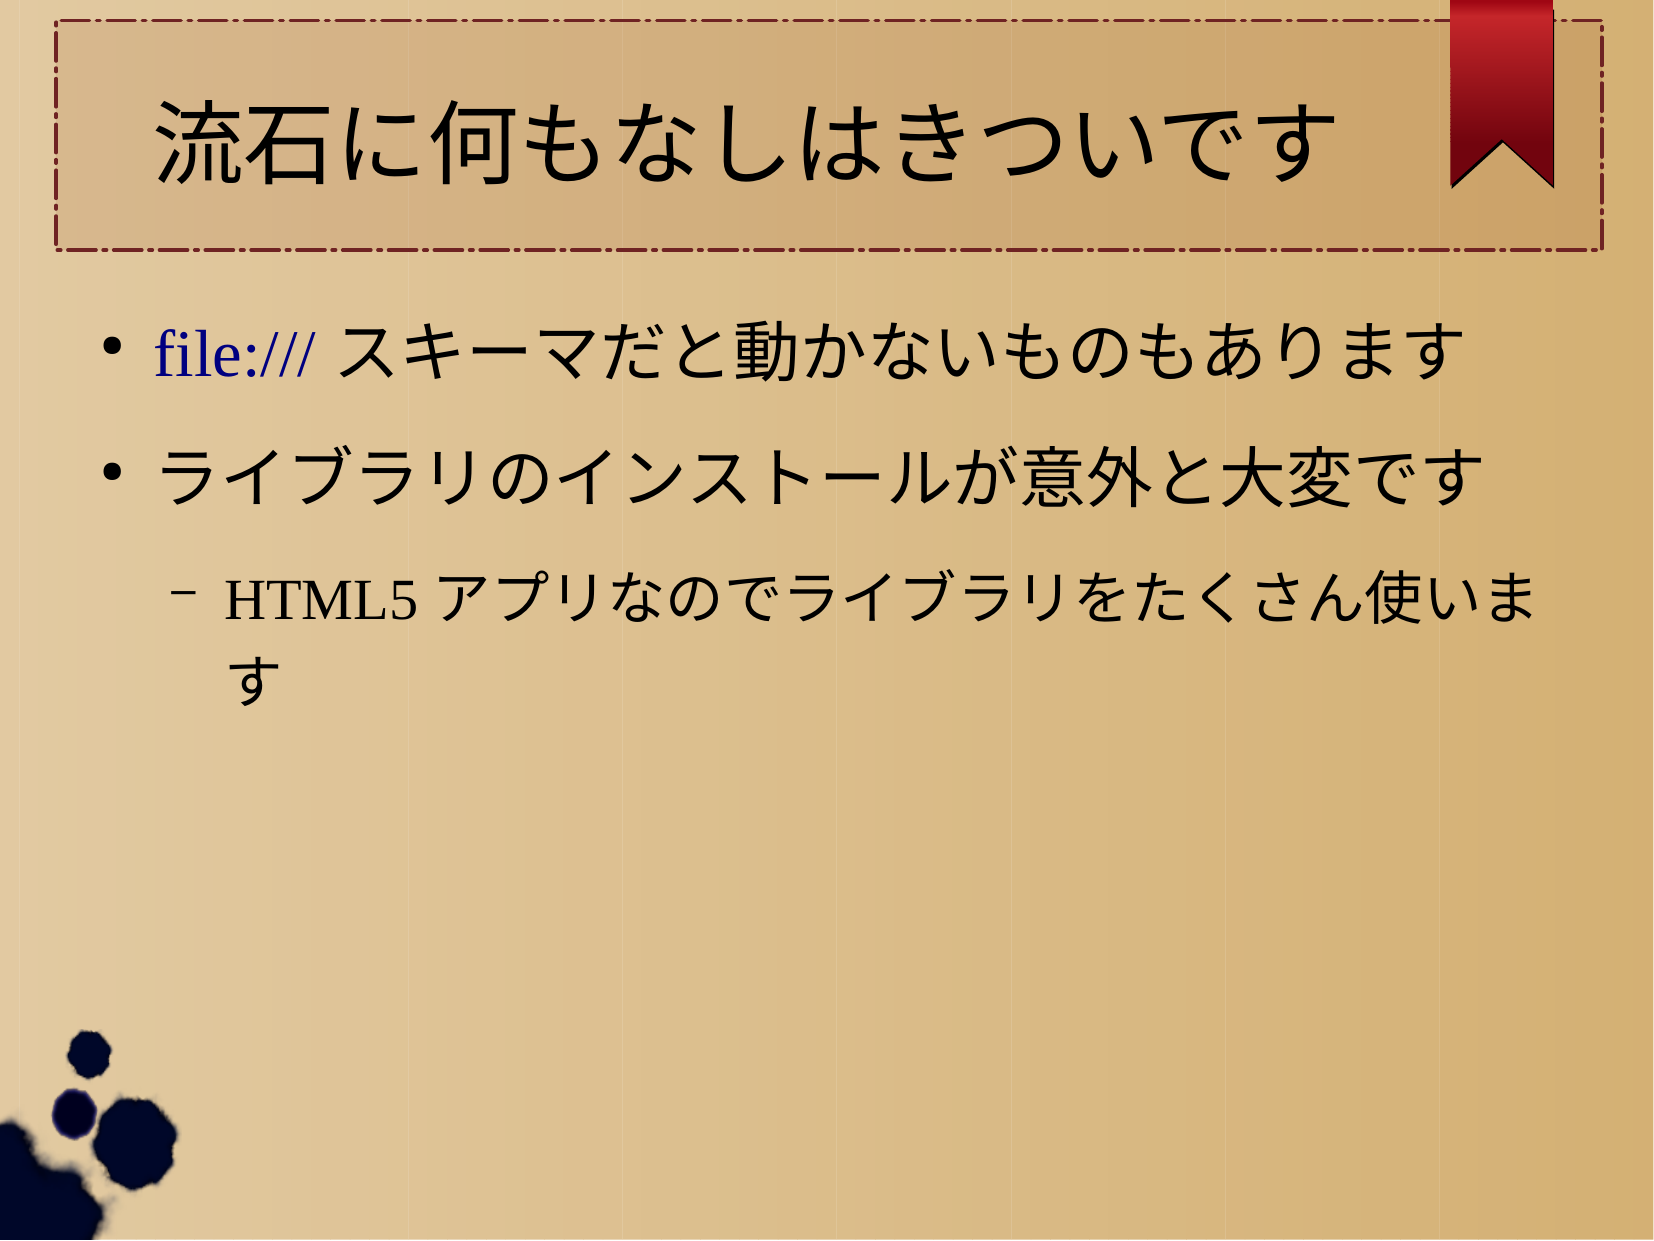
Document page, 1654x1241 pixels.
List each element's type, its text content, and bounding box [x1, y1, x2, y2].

title 流石に何もなしはきついです [82, 47, 1412, 229]
list file:/// スキーマだと動かないものもあります ライブラリのインストールが意外と大変です HTML5 アプリなのでライブラリをたくさん使います [82, 299, 1571, 1019]
